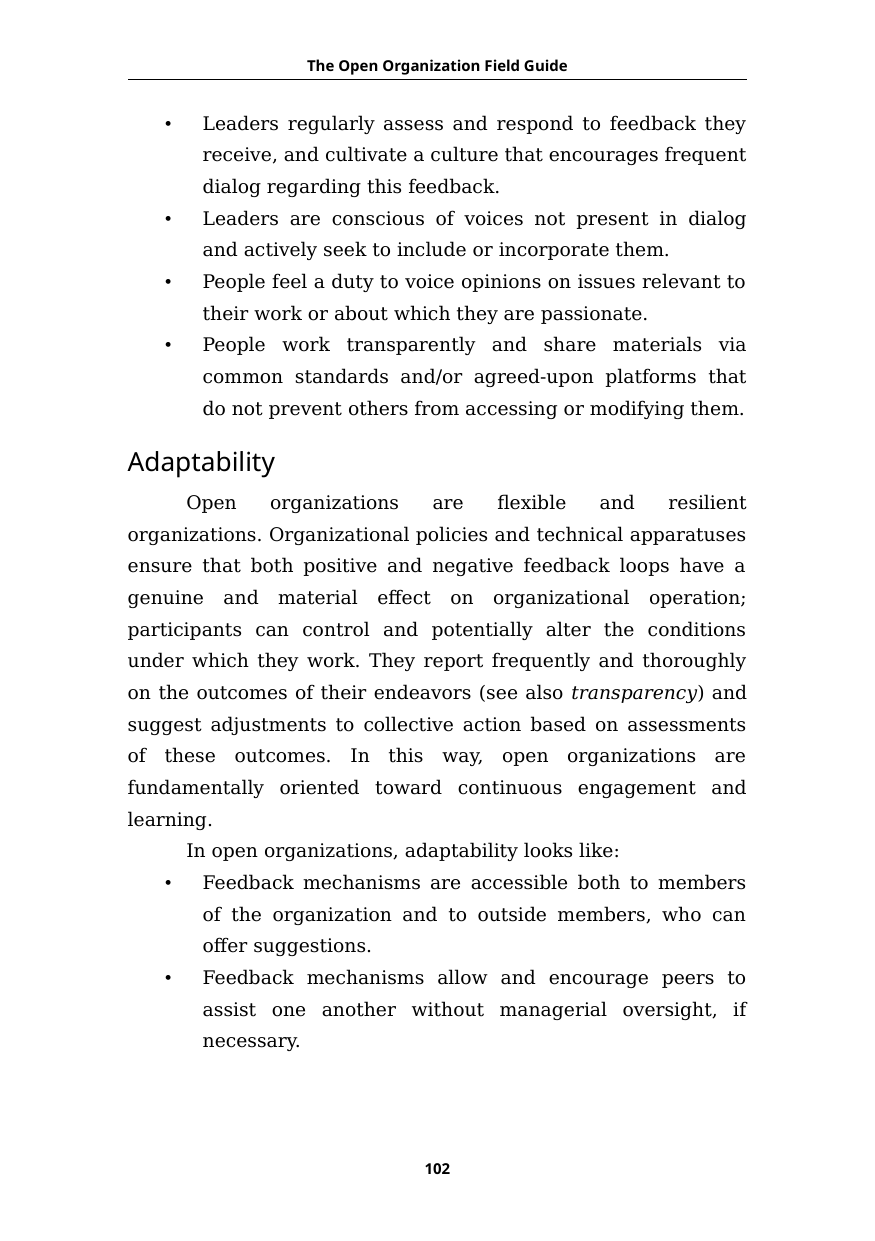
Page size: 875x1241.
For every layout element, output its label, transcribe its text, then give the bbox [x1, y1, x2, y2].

list Leaders are conscious of voices not present in dialog and actively seek to include or incorporate them. [165, 207, 747, 261]
list People feel a duty to voice opinions on issues relevant to their work or about which they are passionate. [165, 271, 747, 324]
text In open organizations, adaptability looks like: [127, 840, 747, 862]
list People work transparently and share materials via common standards and/or agreed-upon platforms that do not prevent others from accessing or modifying them. [165, 334, 747, 419]
list Feedback mechanisms allow and encourage peers to assist one another without managerial oversight, if necessary. [165, 967, 747, 1052]
list Leaders regularly assess and respond to feedback they receive, and cultivate a culture that encourages frequent dialog regarding this feedback. [165, 112, 747, 198]
text Open organizations are flexible and resilient organizations. Organizational policies and technical apparatuses ensure that both positive and negative feedback loops have a genuine and material effect on organizational operation; participants can control and potentially alter the conditions under which they work. They report frequently and thoroughly on the outcomes of their endeavors (see also transparency) and suggest adjustments to collective action based on assessments of these outcomes. In this way, open organizations are fundamentally oriented toward continuous engagement and learning. [127, 492, 747, 831]
subtitle Adaptability [127, 444, 747, 479]
list Feedback mechanisms are accessible both to members of the organization and to outside members, who can offer suggestions. [165, 872, 747, 957]
